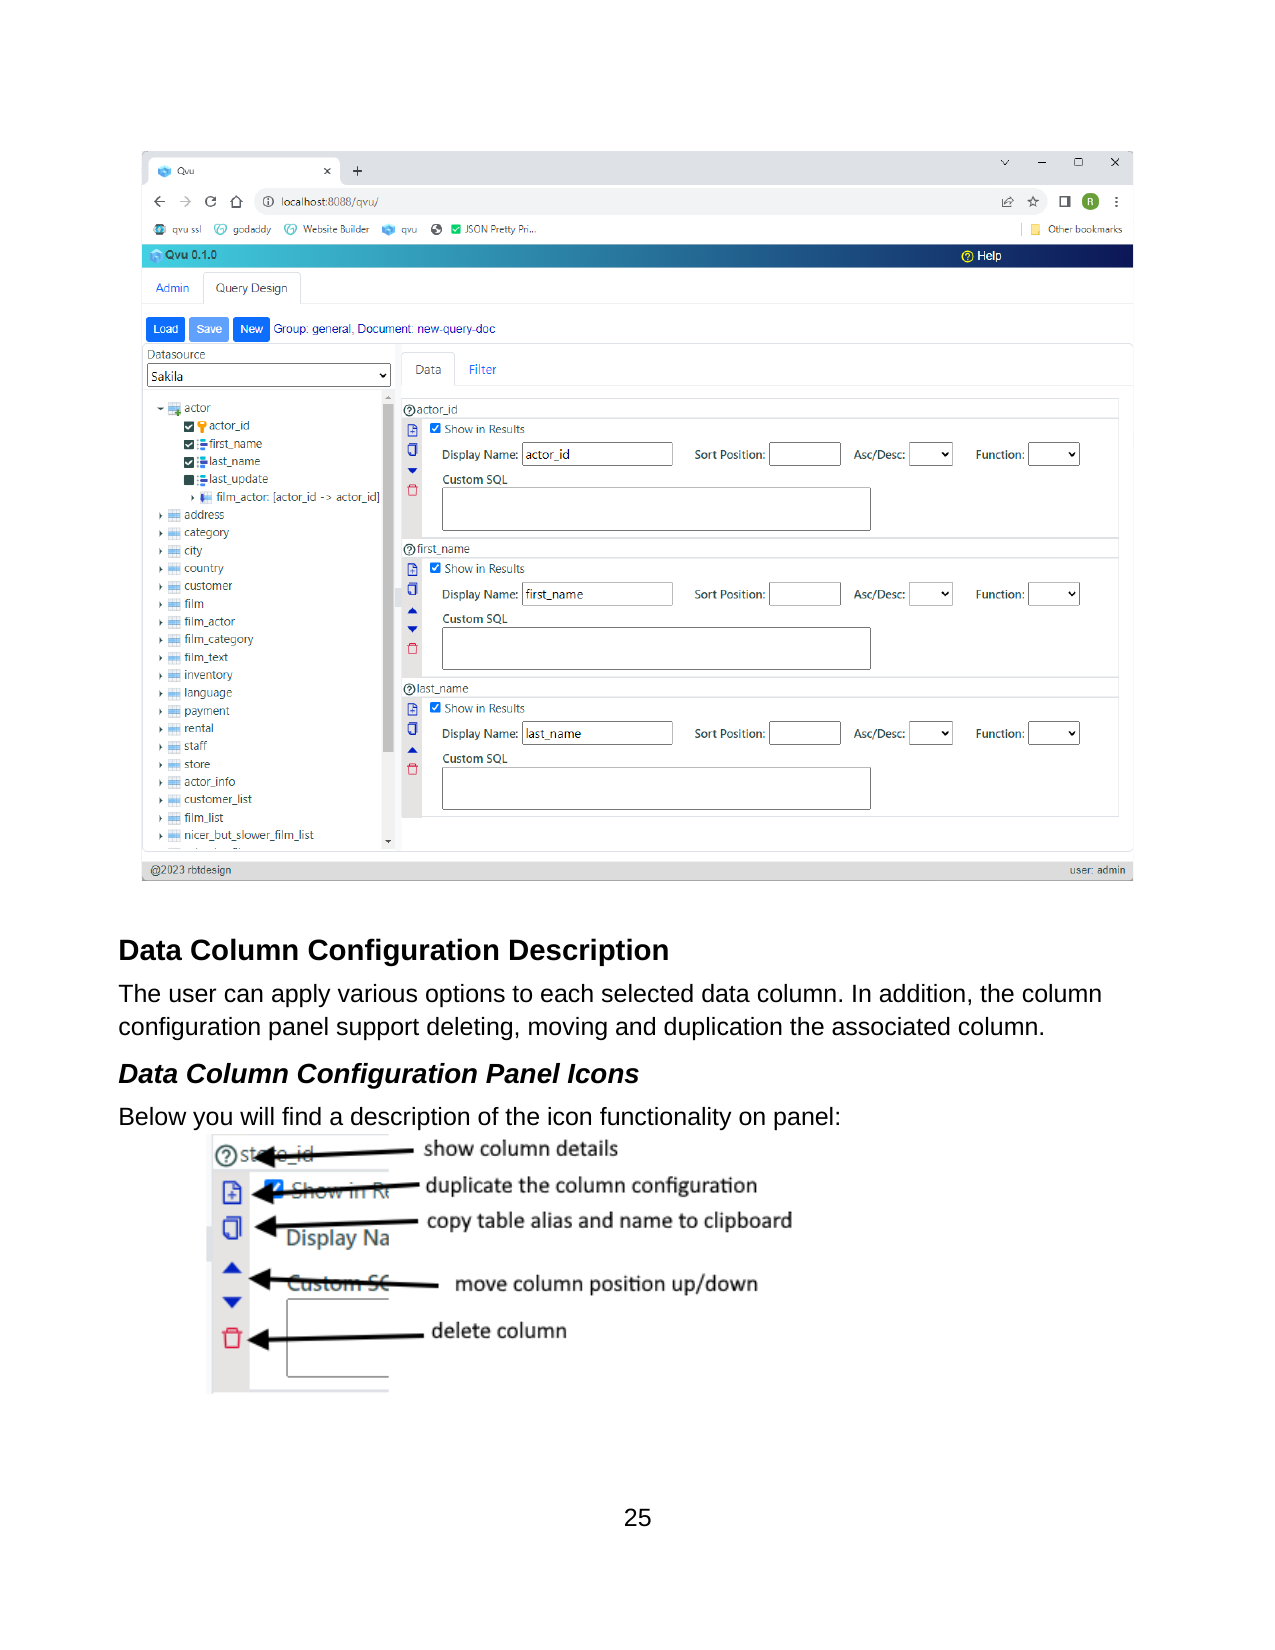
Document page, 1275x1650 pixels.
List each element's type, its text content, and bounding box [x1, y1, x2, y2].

text The user can apply various options to each selected data column. In addition, the column configuration panel support deleting, moving and duplication the associated column. [118, 979, 1157, 1041]
text Below you will find a description of the icon functionality on panel: [118, 1102, 1157, 1131]
subtitle Data Column Configuration Description [118, 933, 1157, 967]
picture [141, 151, 1134, 881]
subtitle Data Column Configuration Panel Icons [118, 1058, 1157, 1089]
picture [206, 1134, 938, 1394]
